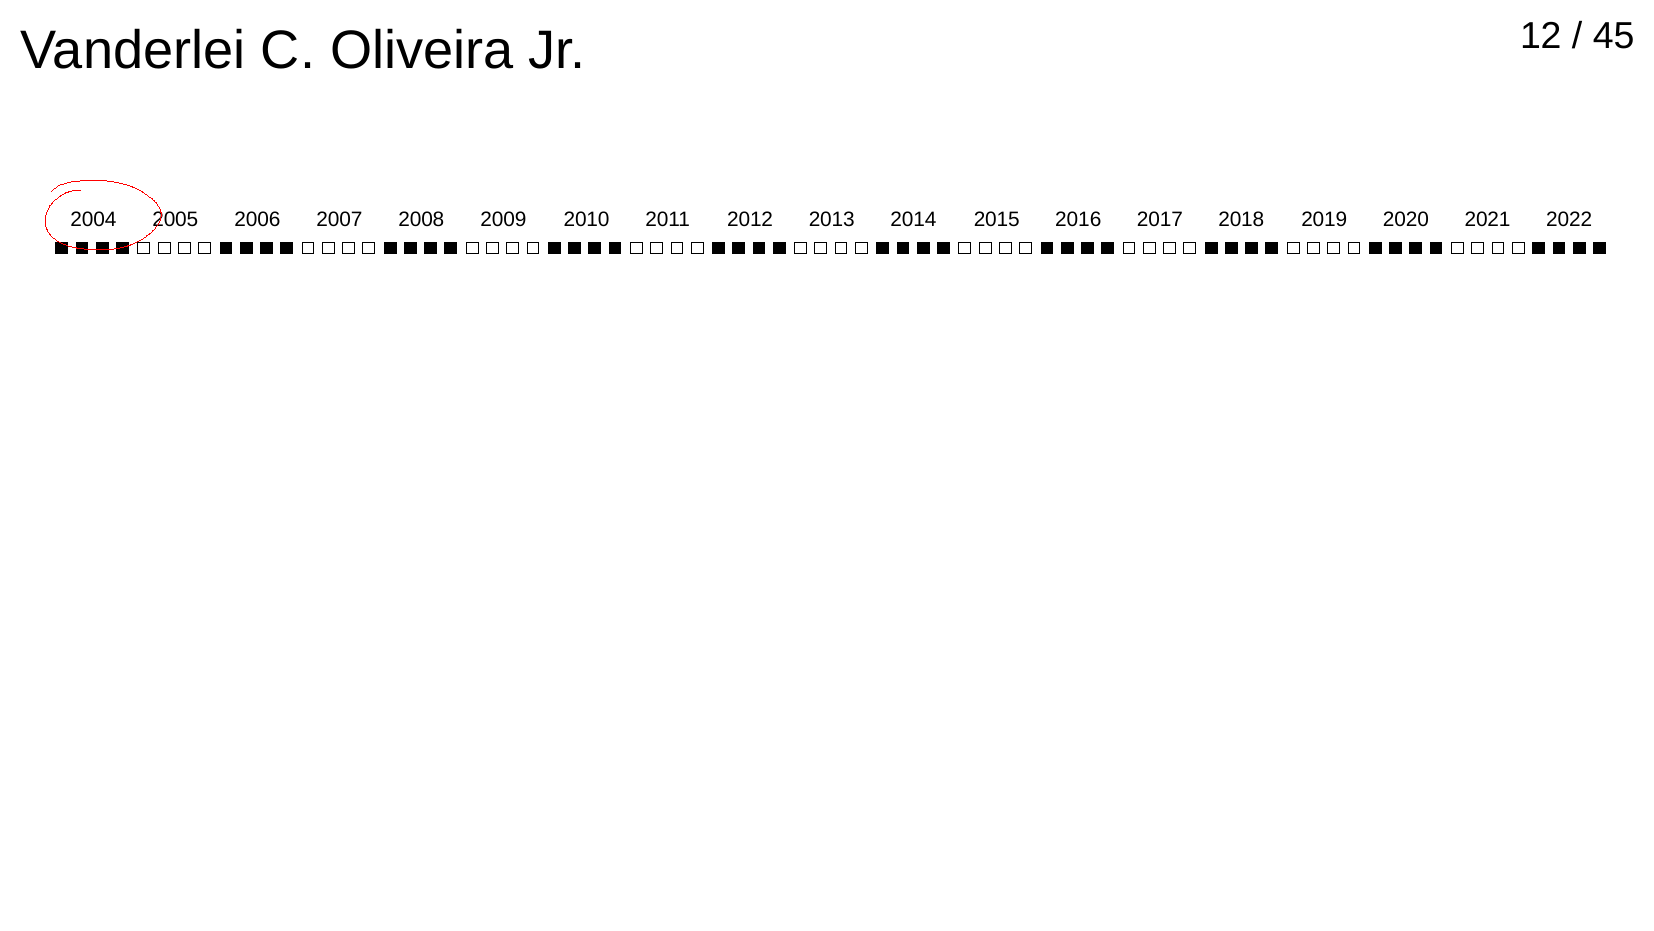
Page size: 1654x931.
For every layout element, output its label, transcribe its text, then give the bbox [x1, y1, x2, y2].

text_box [1123, 242, 1135, 254]
text_box [671, 242, 683, 254]
text_box 2013 [793, 200, 870, 239]
text_box 2010 [548, 200, 625, 239]
text_box [444, 242, 457, 254]
text_box [466, 242, 479, 254]
text_box [1451, 242, 1464, 254]
text_box [1307, 242, 1320, 254]
text_box [1593, 242, 1606, 254]
text_box [424, 242, 437, 254]
text_box [96, 250, 109, 254]
text_box [1471, 242, 1484, 254]
text_box 2017 [1122, 200, 1198, 239]
text_box Vanderlei C. Oliveira Jr. [5, 11, 615, 89]
text_box [732, 242, 745, 254]
text_box [1287, 242, 1300, 254]
text_box [1532, 242, 1545, 254]
text_box [1409, 242, 1422, 254]
text_box [55, 242, 68, 254]
text_box [158, 242, 171, 254]
text_box [1245, 242, 1258, 254]
text_box 2018 [1203, 200, 1280, 239]
text_box [835, 242, 847, 254]
text_box 2015 [958, 200, 1035, 239]
text_box 2006 [219, 200, 296, 239]
text_box [527, 242, 539, 254]
text_box [96, 242, 109, 249]
text_box [1553, 242, 1565, 254]
text_box [1143, 242, 1156, 254]
text_box [178, 242, 191, 254]
text_box [404, 242, 417, 254]
text_box [588, 242, 601, 254]
text_box [1573, 242, 1586, 254]
text_box [486, 242, 499, 254]
text_box [773, 242, 786, 254]
text_box [999, 242, 1012, 254]
text_box [1265, 242, 1278, 254]
text_box 2019 [1286, 200, 1363, 239]
text_box 2011 [630, 200, 707, 239]
text_box [609, 242, 621, 254]
text_box [240, 242, 253, 254]
text_box [384, 242, 397, 254]
text_box [1430, 242, 1442, 254]
text_box [1081, 242, 1094, 254]
text_box 2005 [137, 200, 214, 239]
text_box [342, 242, 355, 254]
text_box [322, 242, 335, 254]
text_box [280, 242, 293, 254]
text_box [1348, 242, 1360, 254]
text_box [712, 242, 725, 254]
text_box [506, 242, 519, 254]
text_box [794, 242, 807, 254]
text_box [198, 242, 211, 254]
text_box 2016 [1040, 200, 1117, 239]
text_box 2009 [465, 200, 542, 239]
text_box [137, 242, 150, 254]
text_box [855, 242, 868, 254]
text_box [220, 242, 232, 254]
text_box [1369, 242, 1382, 254]
text_box 2022 [1531, 200, 1608, 239]
text_box [302, 242, 314, 254]
text_box [260, 242, 273, 254]
text_box [548, 242, 561, 254]
text_box 2007 [301, 200, 378, 239]
text_box [979, 242, 992, 254]
text_box [1327, 242, 1340, 254]
text_box <number> / 45 [1375, 0, 1654, 71]
text_box [1163, 242, 1176, 254]
text_box [958, 242, 971, 254]
text_box [814, 242, 827, 254]
text_box 2008 [383, 200, 460, 239]
text_box [1041, 242, 1053, 254]
text_box [76, 242, 88, 254]
text_box 2020 [1368, 200, 1444, 239]
text_box [116, 242, 129, 254]
text_box [691, 242, 704, 254]
text_box [1492, 242, 1504, 254]
text_box 2014 [875, 200, 952, 239]
text_box 2021 [1449, 200, 1526, 239]
text_box [650, 242, 663, 254]
text_box [1225, 242, 1238, 254]
text_box [630, 242, 643, 254]
text_box [1389, 242, 1402, 254]
text_box [1061, 242, 1074, 254]
text_box [937, 242, 950, 254]
text_box [917, 242, 930, 254]
text_box [1205, 242, 1218, 254]
text_box [1019, 242, 1032, 254]
text_box [362, 242, 375, 254]
text_box [1183, 242, 1196, 254]
text_box [1101, 242, 1114, 254]
text_box [876, 242, 889, 254]
text_box [1512, 242, 1525, 254]
text_box [897, 242, 909, 254]
text_box [753, 242, 765, 254]
text_box [568, 242, 581, 254]
text_box 2004 [55, 200, 132, 239]
text_box 2012 [712, 200, 788, 239]
